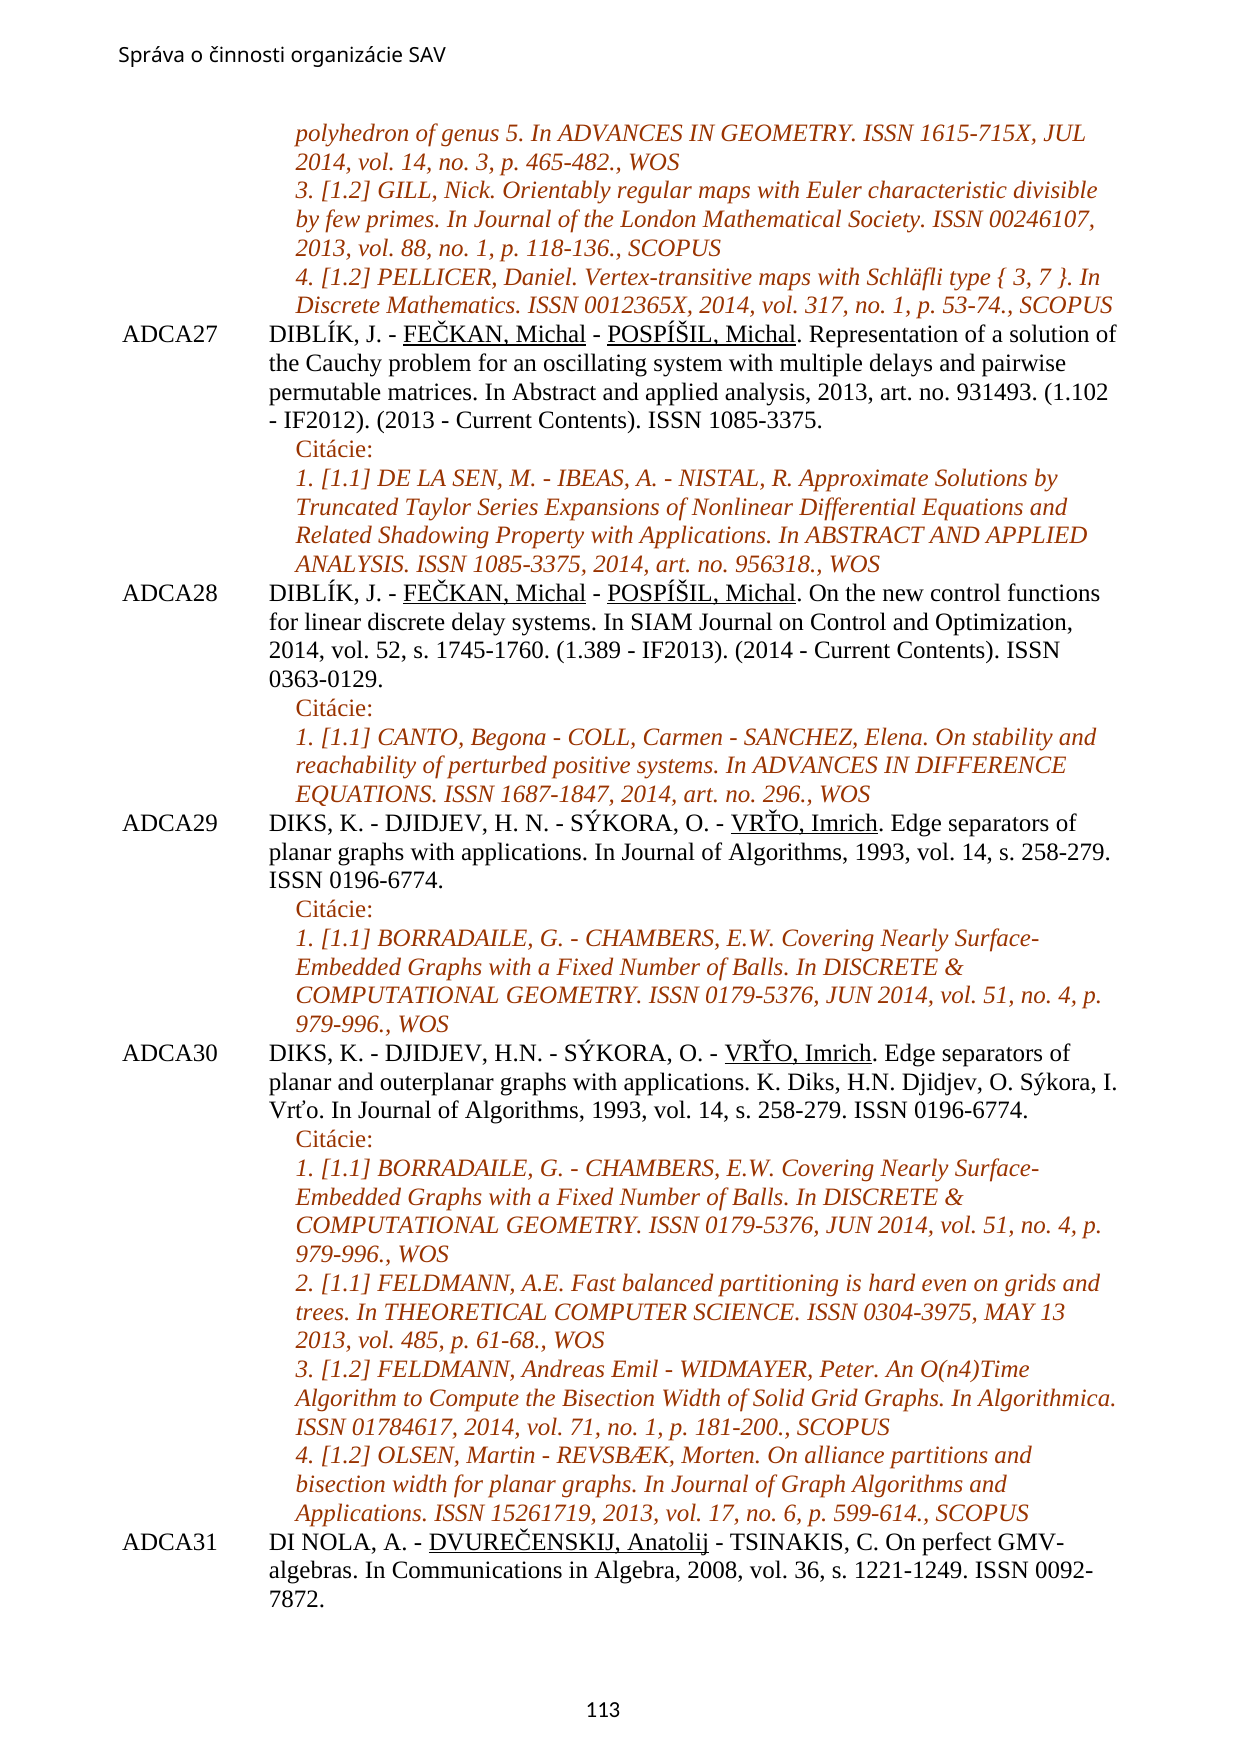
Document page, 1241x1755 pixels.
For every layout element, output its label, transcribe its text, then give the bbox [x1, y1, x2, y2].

table_header ADCA31 [122, 1527, 269, 1613]
table_header DIBLÍK, J. - FEČKAN, Michal - POSPÍŠIL, Michal. Representation of a solution of the Cauchy problem for an oscillating system with multiple delays and pairwise permutable matrices. In Abstract and applied analysis, 2013, art. no. 931493. (1.102 - IF2012). (2013 - Current Contents). ISSN 1085-3375. [269, 319, 1122, 434]
text 4. [1.2] OLSEN, Martin - REVSBÆK, Morten. On alliance partitions and bisection width for planar graphs. In Journal of Graph Algorithms and Applications. ISSN 15261719, 2013, vol. 17, no. 6, p. 599-614., SCOPUS [295, 1441, 1122, 1527]
table_header DI NOLA, A. - DVUREČENSKIJ, Anatolij - TSINAKIS, C. On perfect GMV-algebras. In Communications in Algebra, 2008, vol. 36, s. 1221-1249. ISSN 0092-7872. [269, 1527, 1122, 1613]
table_header DIKS, K. - DJIDJEV, H. N. - SÝKORA, O. - VRŤO, Imrich. Edge separators of planar graphs with applications. In Journal of Algorithms, 1993, vol. 14, s. 258-279. ISSN 0196-6774. [269, 808, 1122, 894]
text 3. [1.2] FELDMANN, Andreas Emil - WIDMAYER, Peter. An O(n4)Time Algorithm to Compute the Bisection Width of Solid Grid Graphs. In Algorithmica. ISSN 01784617, 2014, vol. 71, no. 1, p. 181-200., SCOPUS [295, 1354, 1122, 1441]
text 1. [1.1] BORRADAILE, G. - CHAMBERS, E.W. Covering Nearly Surface-Embedded Graphs with a Fixed Number of Balls. In DISCRETE & COMPUTATIONAL GEOMETRY. ISSN 0179-5376, JUN 2014, vol. 51, no. 4, p. 979-996., WOS [295, 1153, 1122, 1268]
text 1. [1.1] CANTO, Begona - COLL, Carmen - SANCHEZ, Elena. On stability and reachability of perturbed positive systems. In ADVANCES IN DIFFERENCE EQUATIONS. ISSN 1687-1847, 2014, art. no. 296., WOS [295, 722, 1122, 808]
text 1. [1.1] DE LA SEN, M. - IBEAS, A. - NISTAL, R. Approximate Solutions by Truncated Taylor Series Expansions of Nonlinear Differential Equations and Related Shadowing Property with Applications. In ABSTRACT AND APPLIED ANALYSIS. ISSN 1085-3375, 2014, art. no. 956318., WOS [295, 463, 1122, 578]
text 3. [1.2] GILL, Nick. Orientably regular maps with Euler characteristic divisible by few primes. In Journal of the London Mathematical Society. ISSN 00246107, 2013, vol. 88, no. 1, p. 118-136., SCOPUS [295, 176, 1122, 262]
table_header ADCA27 [122, 319, 269, 434]
text Citácie: [295, 894, 1122, 923]
text 2. [1.1] FELDMANN, A.E. Fast balanced partitioning is hard even on grids and trees. In THEORETICAL COMPUTER SCIENCE. ISSN 0304-3975, MAY 13 2013, vol. 485, p. 61-68., WOS [295, 1268, 1122, 1354]
text Citácie: [295, 434, 1122, 463]
table_header ADCA28 [122, 578, 269, 693]
text 4. [1.2] PELLICER, Daniel. Vertex-transitive maps with Schläfli type { 3, 7 }. In Discrete Mathematics. ISSN 0012365X, 2014, vol. 317, no. 1, p. 53-74., SCOPUS [295, 262, 1122, 319]
table_header DIBLÍK, J. - FEČKAN, Michal - POSPÍŠIL, Michal. On the new control functions for linear discrete delay systems. In SIAM Journal on Control and Optimization, 2014, vol. 52, s. 1745-1760. (1.389 - IF2013). (2014 - Current Contents). ISSN 0363-0129. [269, 578, 1122, 693]
text 1. [1.1] BORRADAILE, G. - CHAMBERS, E.W. Covering Nearly Surface-Embedded Graphs with a Fixed Number of Balls. In DISCRETE & COMPUTATIONAL GEOMETRY. ISSN 0179-5376, JUN 2014, vol. 51, no. 4, p. 979-996., WOS [295, 923, 1122, 1038]
text Citácie: [295, 693, 1122, 722]
table_header DIKS, K. - DJIDJEV, H.N. - SÝKORA, O. - VRŤO, Imrich. Edge separators of planar and outerplanar graphs with applications. K. Diks, H.N. Djidjev, O. Sýkora, I. Vrťo. In Journal of Algorithms, 1993, vol. 14, s. 258-279. ISSN 0196-6774. [269, 1038, 1122, 1124]
text polyhedron of genus 5. In ADVANCES IN GEOMETRY. ISSN 1615-715X, JUL 2014, vol. 14, no. 3, p. 465-482., WOS [295, 118, 1122, 176]
text Citácie: [295, 1124, 1122, 1153]
table_header ADCA29 [122, 808, 269, 894]
table_header ADCA30 [122, 1038, 269, 1124]
